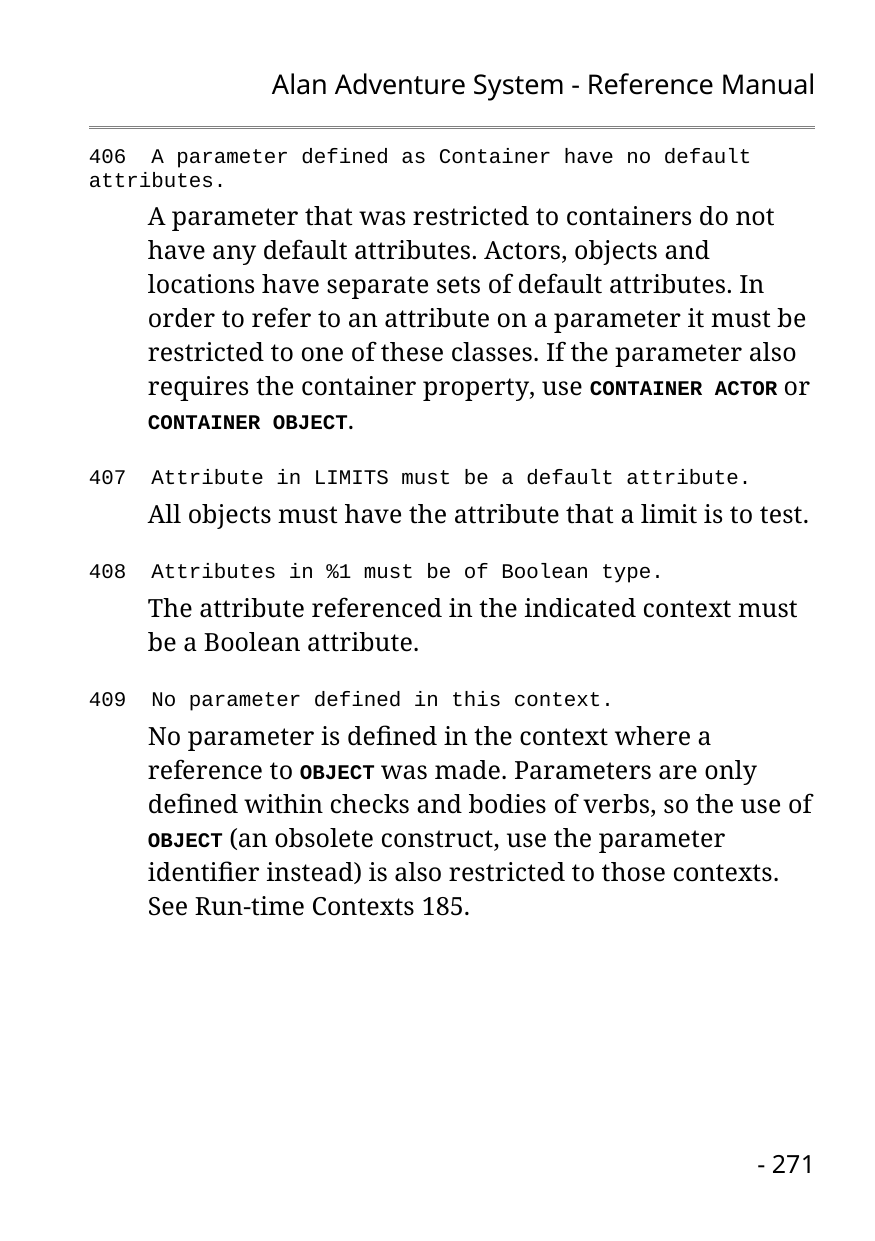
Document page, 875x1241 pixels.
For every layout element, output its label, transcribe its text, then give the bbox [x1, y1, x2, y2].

text The attribute referenced in the indicated context must be a Boolean at­tribute. [148, 591, 815, 659]
text 406 A parameter defined as Container have no default attributes. [88, 146, 815, 193]
text 409 No parameter defined in this context. [88, 689, 815, 713]
text All objects must have the attribute that a limit is to test. [148, 497, 815, 531]
text 408 Attributes in %1 must be of Boolean type. [88, 561, 815, 585]
text 407 Attribute in LIMITS must be a default attribute. [88, 467, 815, 491]
text No parameter is defined in the context where a reference to OBJECT was made. Parameters are only defined within checks and bodies of verbs, so the use of OBJECT (an obsolete construct, use the parameter identifier instead) is also restricted to those contexts. See Run-time Contexts 146. [148, 719, 815, 923]
text A parameter that was restricted to containers do not have any default attributes. Actors, objects and locations have separate sets of default attributes. In order to refer to an attribute on a parameter it must be re­stricted to one of these classes. If the parameter also requires the con­tainer property, use CONTAINER ACTOR or CONTAINER OBJECT. [148, 199, 815, 437]
